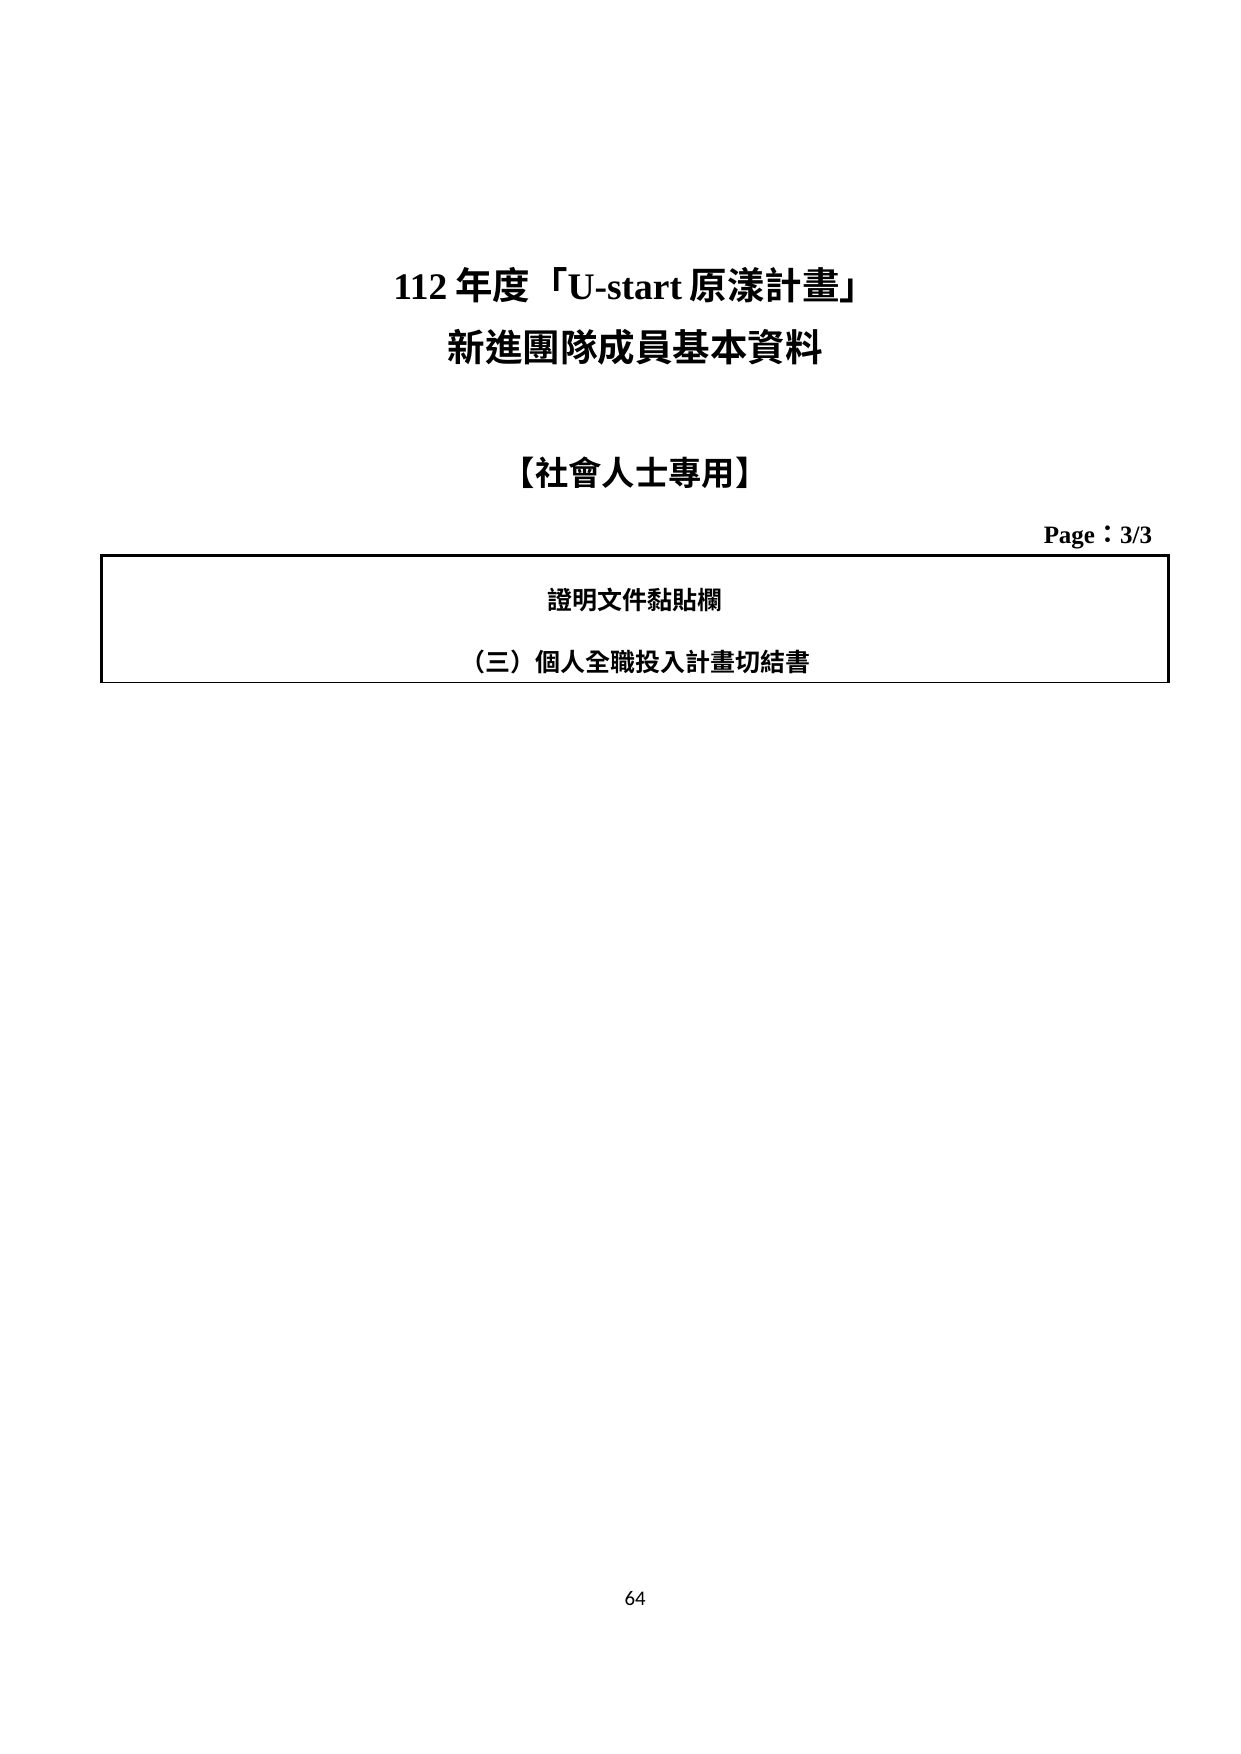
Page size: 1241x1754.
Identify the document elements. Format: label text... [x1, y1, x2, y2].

text 【社會人士專用】 [118, 429, 1152, 491]
text 新進團隊成員基本資料 [118, 304, 1152, 366]
table_header 證明文件黏貼欄 （三）個人全職投入計畫切結書 [103, 557, 1167, 682]
text Page：3/3 [118, 491, 1152, 554]
text 112年度「U-start原漾計畫」 [118, 241, 1152, 304]
